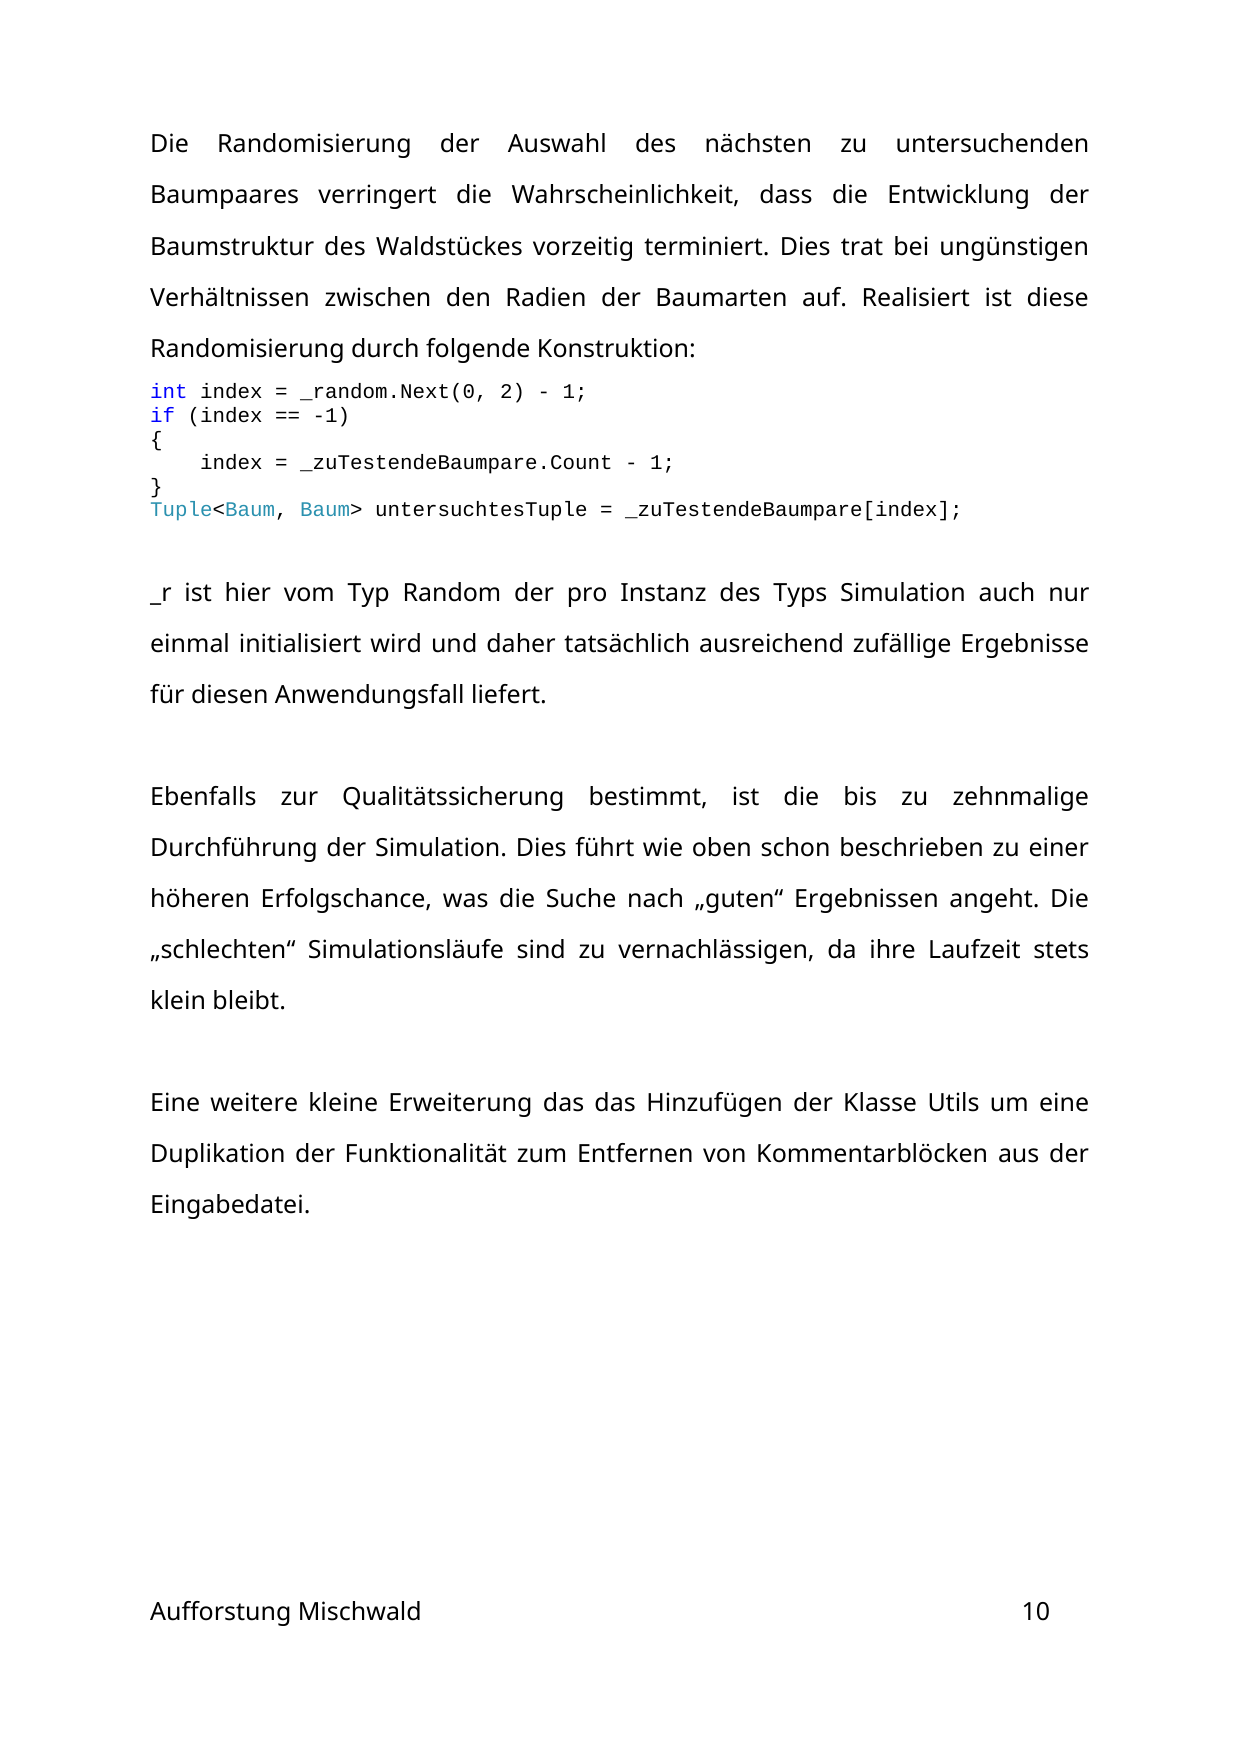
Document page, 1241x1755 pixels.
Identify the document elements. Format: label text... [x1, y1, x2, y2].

text int index = _random.Next(0, 2) - 1; [150, 381, 1090, 405]
text Eine weitere kleine Erweiterung das das Hinzufügen der Klasse Utils um eine Duplikation der Funktionalität zum Entfernen von Kommentarblöcken aus der Eingabedatei. [150, 1084, 1090, 1221]
text } [150, 476, 1090, 499]
text Die Randomisierung der Auswahl des nächsten zu untersuchenden Baumpaares verringert die Wahrscheinlichkeit, dass die Entwicklung der Baumstruktur des Waldstückes vorzeitig terminiert. Dies trat bei ungünstigen Verhältnissen zwischen den Radien der Baumarten auf. Realisiert ist diese Randomisierung durch folgende Konstruktion: [150, 126, 1090, 364]
text if (index == -1) [150, 405, 1090, 428]
text Ebenfalls zur Qualitätssicherung bestimmt, ist die bis zu zehnmalige Durchführung der Simulation. Dies führt wie oben schon beschrieben zu einer höheren Erfolgschance, was die Suche nach „guten“ Ergebnissen angeht. Die „schlechten“ Simulationsläufe sind zu vernachlässigen, da ihre Laufzeit stets klein bleibt. [150, 778, 1090, 1017]
text { [150, 428, 1090, 452]
text index = _zuTestendeBaumpare.Count - 1; [150, 452, 1090, 476]
text _r ist hier vom Typ Random der pro Instanz des Typs Simulation auch nur einmal initialisiert wird und daher tatsächlich ausreichend zufällige Ergebnisse für diesen Anwendungsfall liefert. [150, 574, 1090, 710]
text Tuple<Baum, Baum> untersuchtesTuple = _zuTestendeBaumpare[index]; [150, 499, 1090, 523]
